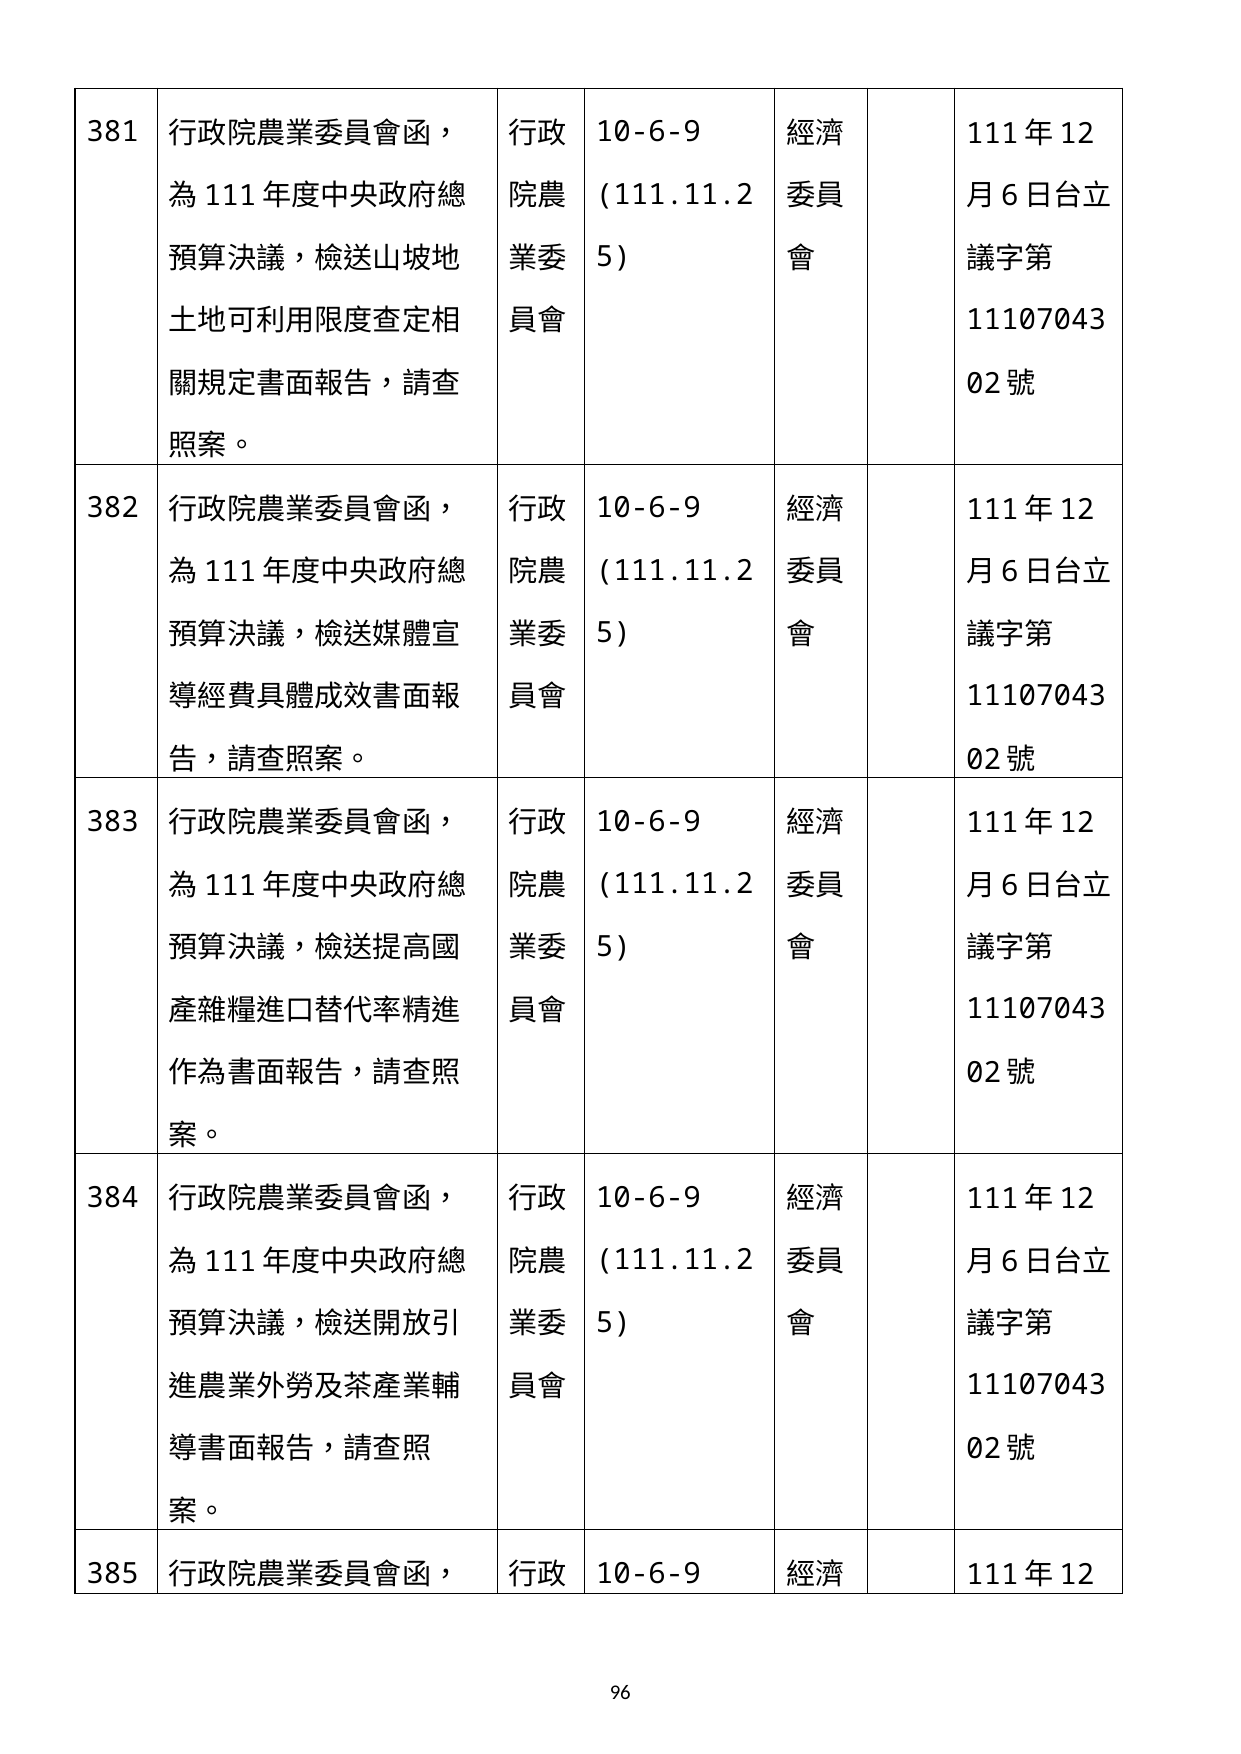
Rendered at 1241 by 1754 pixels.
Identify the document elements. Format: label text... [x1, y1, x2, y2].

table_cell 111年12月6日台立議字第1110704302號 [955, 778, 1122, 1153]
table_cell 行政院農業委員會 [498, 1154, 584, 1529]
table_cell 行政院農業委員會 [498, 778, 584, 1153]
table_cell [868, 1154, 954, 1529]
table_cell 383 [76, 778, 157, 1153]
table_cell 經濟委員會 [775, 1154, 867, 1529]
table_cell 行政 [498, 1530, 584, 1593]
table_cell 10-6-9 (111.11.25) [585, 89, 774, 464]
table_cell 384 [76, 1154, 157, 1529]
table_cell [868, 465, 954, 777]
table_cell 111年12月6日台立議字第1110704302號 [955, 1154, 1122, 1529]
table_cell 10-6-9 (111.11.25) [585, 1154, 774, 1529]
table_cell 381 [76, 89, 157, 464]
table_cell 10-6-9 (111.11.25) [585, 465, 774, 777]
table_cell 行政院農業委員會函， [158, 1530, 497, 1593]
table_cell 10-6-9 [585, 1530, 774, 1593]
table_cell 經濟委員會 [775, 778, 867, 1153]
table_cell 382 [76, 465, 157, 777]
table_cell 行政院農業委員會函，為111年度中央政府總預算決議，檢送提高國產雜糧進口替代率精進作為書面報告，請查照案。 [158, 778, 497, 1153]
table_cell 行政院農業委員會 [498, 465, 584, 777]
table_cell 10-6-9 (111.11.25) [585, 778, 774, 1153]
table_cell 經濟委員會 [775, 465, 867, 777]
table_cell [868, 89, 954, 464]
table_cell [868, 1530, 954, 1593]
table_cell 385 [76, 1530, 157, 1593]
table_cell 行政院農業委員會函，為111年度中央政府總預算決議，檢送山坡地土地可利用限度查定相關規定書面報告，請查照案。 [158, 89, 497, 464]
table_cell 行政院農業委員會函，為111年度中央政府總預算決議，檢送開放引進農業外勞及茶產業輔導書面報告，請查照案。 [158, 1154, 497, 1529]
table_cell 經濟 [775, 1530, 867, 1593]
table_cell 111年12月6日台立議字第1110704302號 [955, 465, 1122, 777]
table_cell 行政院農業委員會 [498, 89, 584, 464]
table_cell [868, 778, 954, 1153]
table_cell 111年12月6日台立議字第1110704302號 [955, 89, 1122, 464]
table_cell 經濟委員會 [775, 89, 867, 464]
table_cell 行政院農業委員會函，為111年度中央政府總預算決議，檢送媒體宣導經費具體成效書面報告，請查照案。 [158, 465, 497, 777]
table_cell 111年12 [955, 1530, 1122, 1593]
